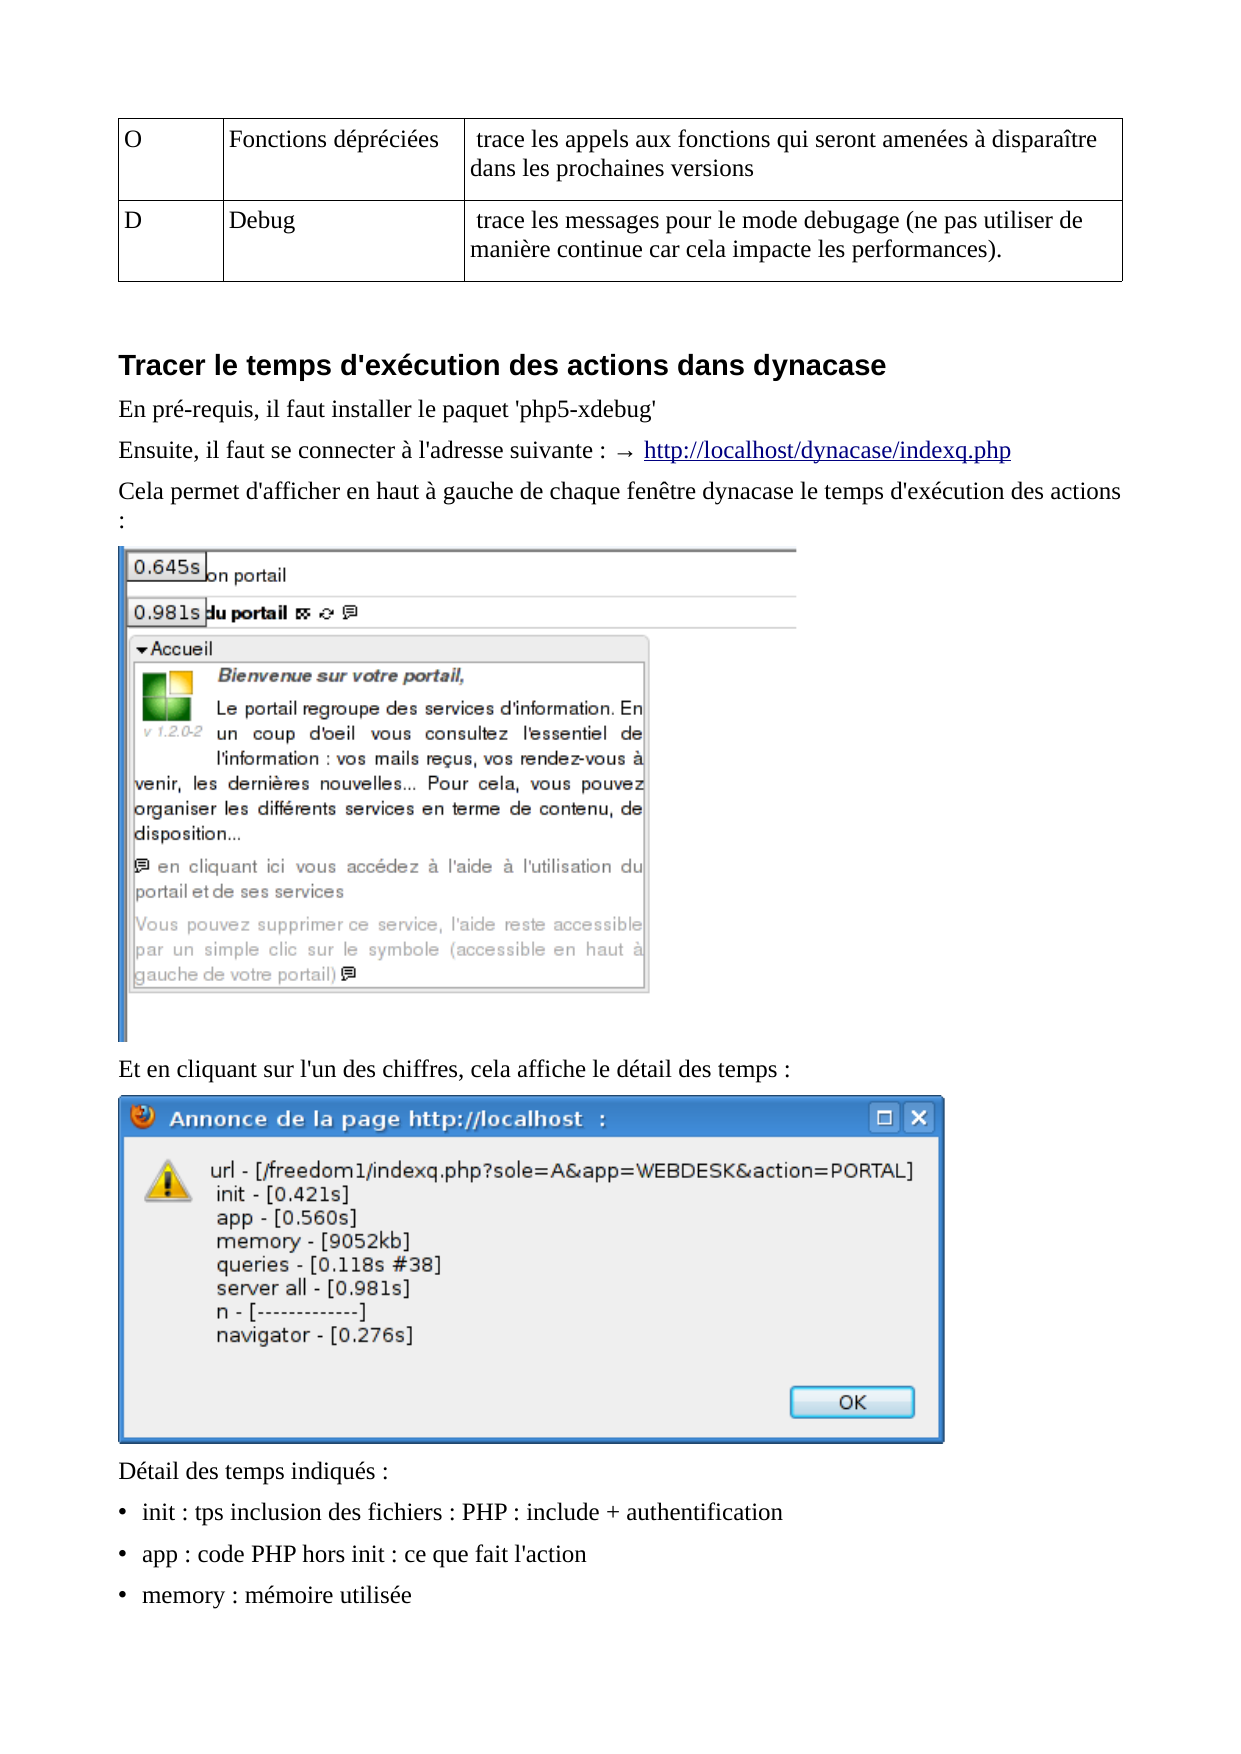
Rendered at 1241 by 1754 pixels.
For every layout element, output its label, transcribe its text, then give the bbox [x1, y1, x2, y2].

table_cell O [119, 119, 223, 200]
subtitle Tracer le temps d'exécution des actions dans dynacase [118, 348, 1122, 381]
list memory : mémoire utilisée [118, 1580, 1122, 1609]
table_cell trace les appels aux fonctions qui seront amenées à disparaître dans les prochaines versions [465, 119, 1122, 200]
table_cell Fonctions dépréciées [224, 119, 464, 200]
table_cell D [119, 201, 223, 281]
list init : tps inclusion des fichiers : PHP : include + authentification [118, 1497, 1122, 1526]
text En pré-requis, il faut installer le paquet 'php5-xdebug' [118, 394, 1122, 422]
text Cela permet d'afficher en haut à gauche de chaque fenêtre dynacase le temps d'exécution des actions : [118, 476, 1122, 534]
picture [118, 1095, 945, 1444]
table_cell Debug [224, 201, 464, 281]
table_cell trace les messages pour le mode debugage (ne pas utiliser de manière continue car cela impacte les performances). [465, 201, 1122, 281]
text Et en cliquant sur l'un des chiffres, cela affiche le détail des temps : [118, 1054, 1122, 1083]
picture [118, 546, 797, 1042]
text Détail des temps indiqués : [118, 1456, 1122, 1485]
list app : code PHP hors init : ce que fait l'action [118, 1539, 1122, 1567]
text Ensuite, il faut se connecter à l'adresse suivante : → http://localhost/dynacase/indexq.php [118, 435, 1122, 464]
